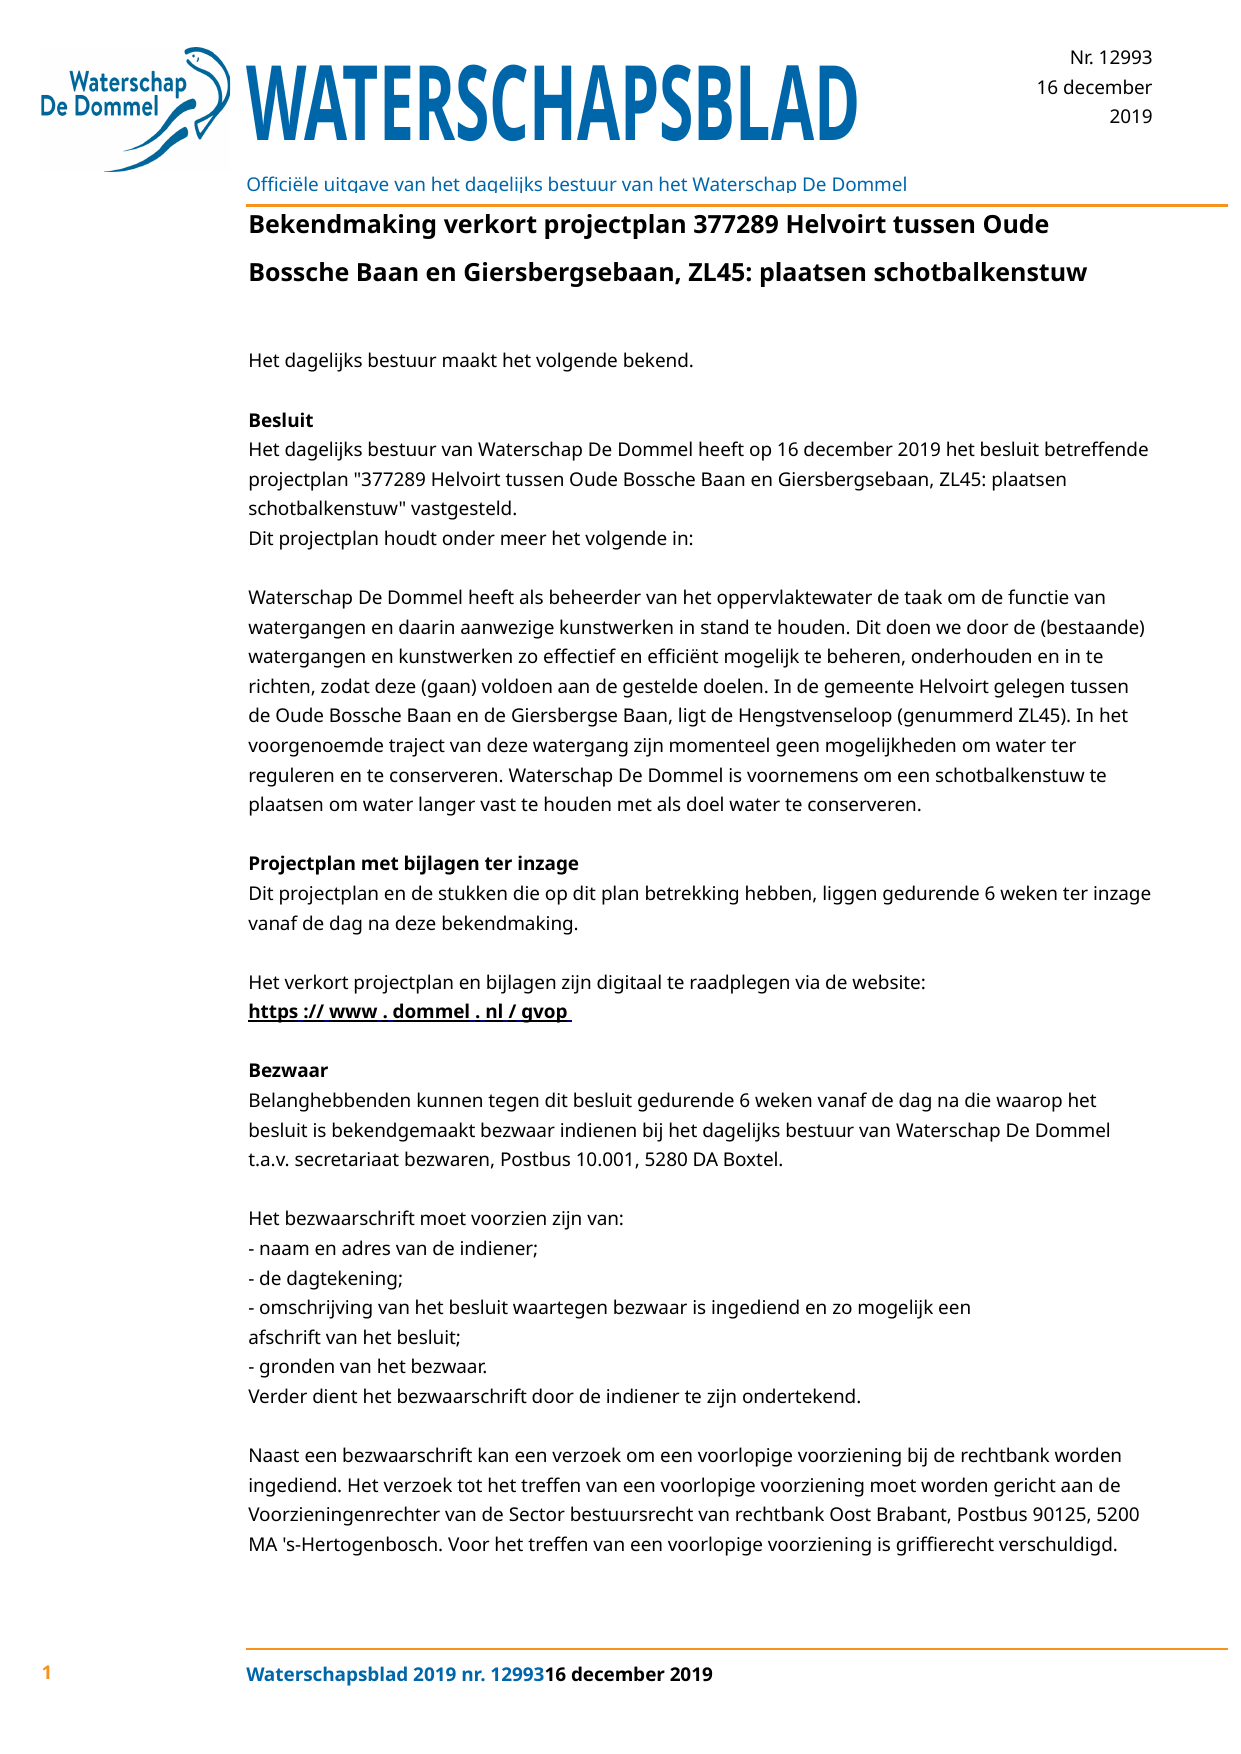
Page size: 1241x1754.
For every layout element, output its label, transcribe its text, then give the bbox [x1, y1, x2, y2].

picture [198, 118, 210, 131]
text Bekendmaking verkort projectplan 377289 Helvoirt tussen Oude Bossche Baan en Giersbergsebaan, ZL45: plaatsen schotbalkenstuw [248, 207, 1152, 288]
picture [204, 47, 231, 76]
picture [45, 99, 51, 111]
table_header Het dagelijks bestuur maakt het volgende bekend. Besluit Het dagelijks bestuur van Waterschap De Dommel heeft op 16 december 2019 het besluit betreffende projectplan "377289 Helvoirt tussen Oude Bossche Baan en Giersbergsebaan, ZL45: plaatsen schotbalkenstuw" vastgesteld. Dit projectplan houdt onder meer het volgende in: Waterschap De Dommel heeft als beheerder van het oppervlaktewater de taak om de functie van watergangen en daarin aanwezige kunstwerken in stand te houden. Dit doen we door de (bestaande) watergangen en kunstwerken zo effectief en efficiënt mogelijk te beheren, onderhouden en in te richten, zodat deze (gaan) voldoen aan de gestelde doelen. In de gemeente Helvoirt gelegen tussen de Oude Bossche Baan en de Giersbergse Baan, ligt de Hengstvenseloop (genummerd ZL45). In het voorgenoemde traject van deze watergang zijn momenteel geen mogelijkheden om water ter reguleren en te conserveren. Waterschap De Dommel is voornemens om een schotbalkenstuw te plaatsen om water langer vast te houden met als doel water te conserveren. Projectplan met bijlagen ter inzage Dit projectplan en de stukken die op dit plan betrekking hebben, liggen gedurende 6 weken ter inzage vanaf de dag na deze bekendmaking. Het verkort projectplan en bijlagen zijn digitaal te raadplegen via de website: https :// www . dommel . nl / gvop Bezwaar Belanghebbenden kunnen tegen dit besluit gedurende 6 weken vanaf de dag na die waarop het besluit is bekendgemaakt bezwaar indienen bij het dagelijks bestuur van Waterschap De Dommel t.a.v. secretariaat bezwaren, Postbus 10.001, 5280 DA Boxtel. Het bezwaarschrift moet voorzien zijn van: ‑ naam en adres van de indiener; ‑ de dagtekening; ‑ omschrijving van het besluit waartegen bezwaar is ingediend en zo mogelijk een afschrift van het besluit; ‑ gronden van het bezwaar. Verder dient het bezwaarschrift door de indiener te zijn ondertekend. Naast een bezwaarschrift kan een verzoek om een voorlopige voorziening bij de rechtbank worden ingediend. Het verzoek tot het treffen van een voorlopige voorziening moet worden gericht aan de Voorzieningenrechter van de Sector bestuursrecht van rechtbank Oost Brabant, Postbus 90125, 5200 MA 's‑Hertogenbosch. Voor het treffen van een voorlopige voorziening is griffierecht verschuldigd. [248, 348, 1152, 1586]
picture [41, 47, 231, 172]
